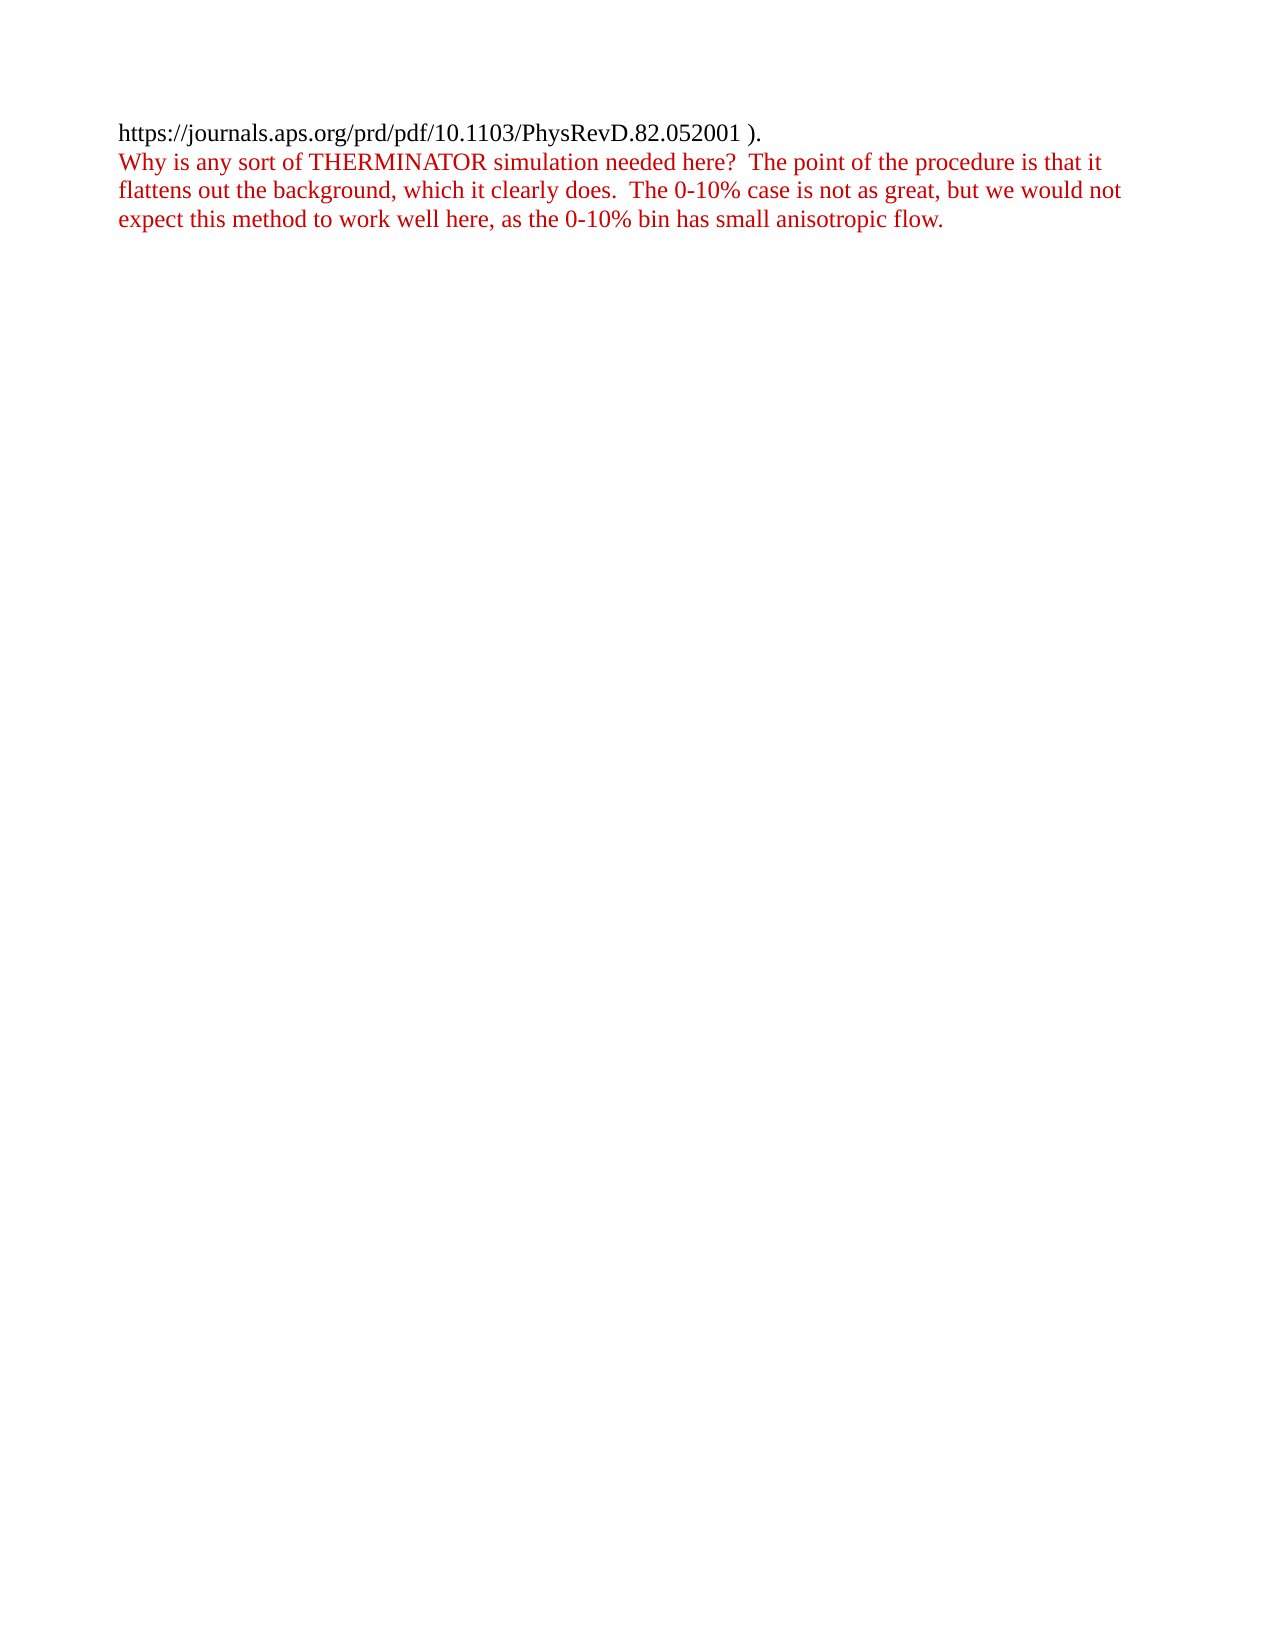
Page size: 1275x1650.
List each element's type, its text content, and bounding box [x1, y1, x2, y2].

text https://journals.aps.org/prd/pdf/10.1103/PhysRevD.82.052001 ). [118, 118, 1157, 147]
text Why is any sort of THERMINATOR simulation needed here? The point of the procedure is that it flattens out the background, which it clearly does. The 0-10% case is not as great, but we would not expect this method to work well here, as the 0-10% bin has small anisotropic flow. [118, 147, 1157, 233]
